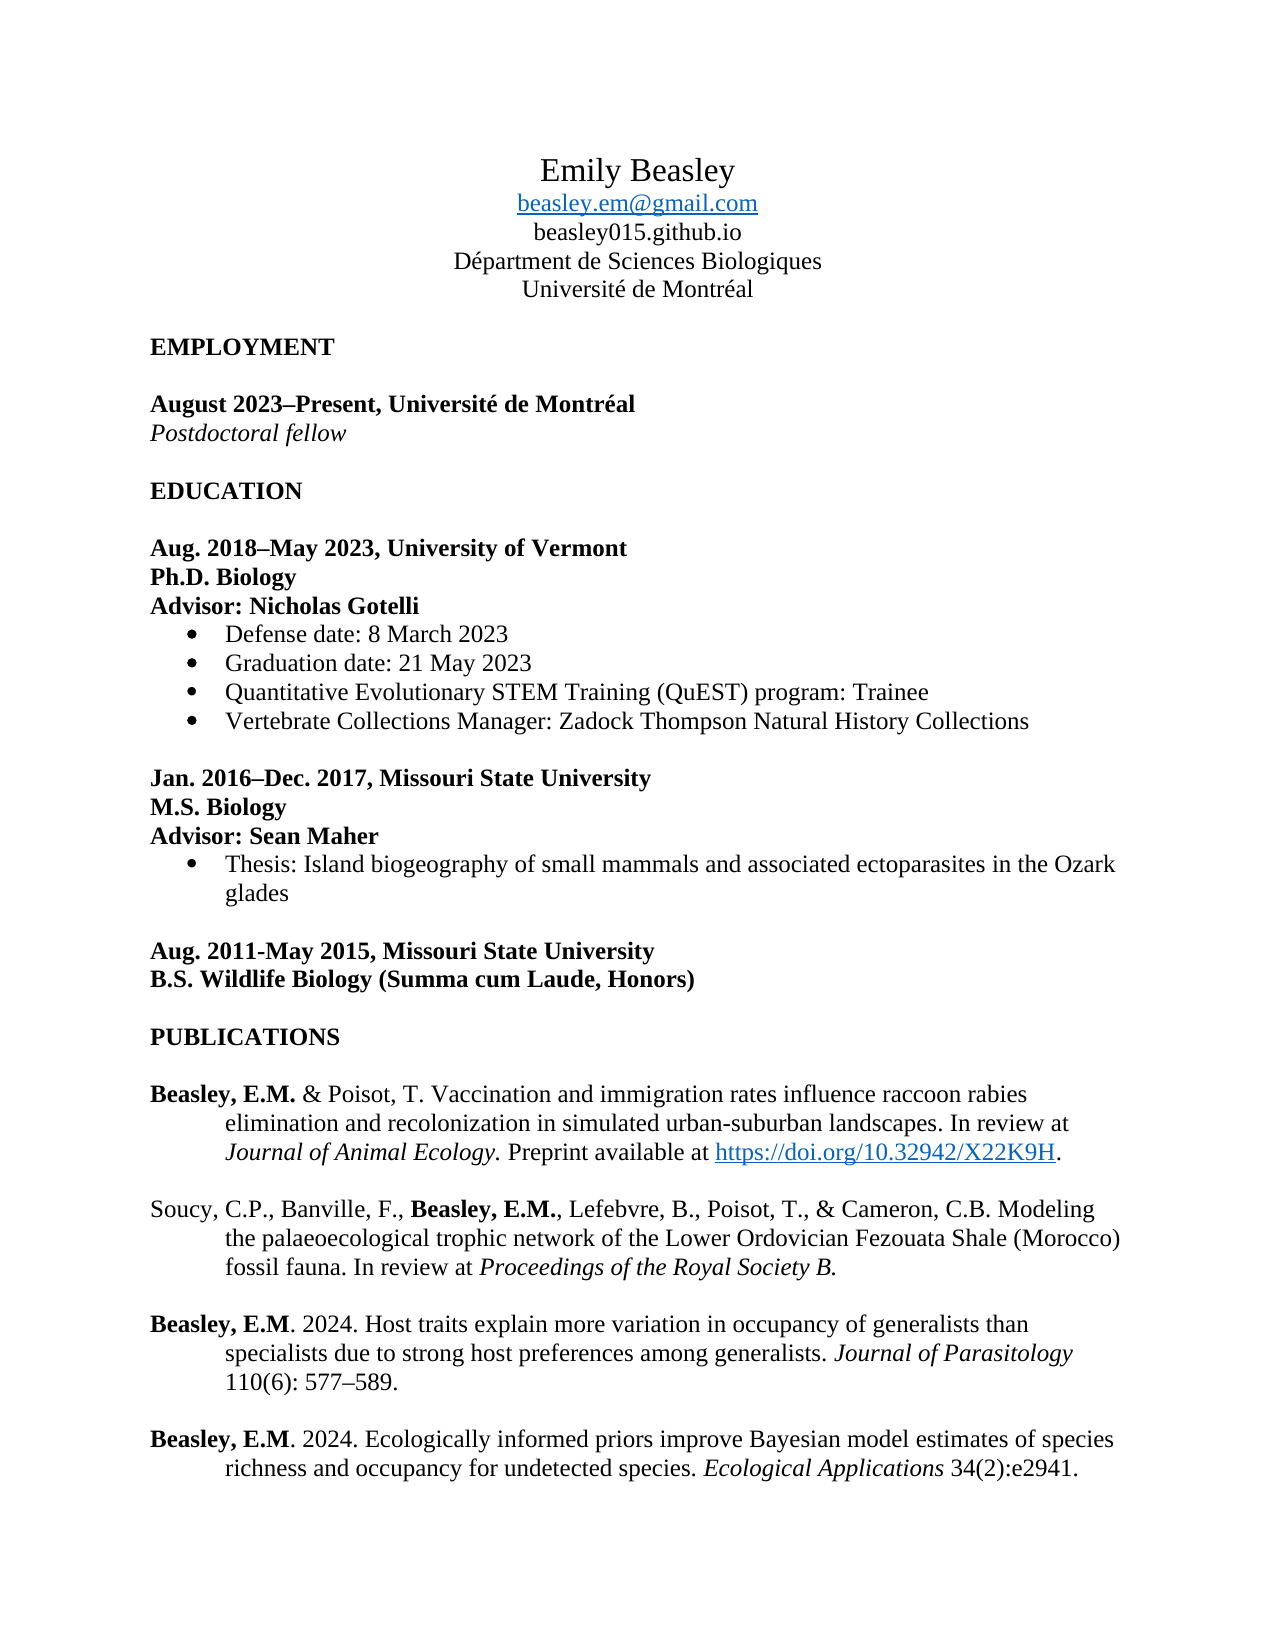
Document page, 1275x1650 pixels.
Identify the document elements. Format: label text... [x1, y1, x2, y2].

text Soucy, C.P., Banville, F., Beasley, E.M., Lefebvre, B., Poisot, T., & Cameron, C.B. Modeling the palaeoecological trophic network of the Lower Ordovician Fezouata Shale (Morocco) fossil fauna. In review at Proceedings of the Royal Society B. [150, 1194, 1125, 1281]
text EDUCATION [150, 476, 1125, 504]
text August 2023–Present, Université de Montréal [150, 389, 1125, 418]
list Defense date: 8 March 2023 [187, 619, 1125, 648]
text Advisor: Nicholas Gotelli [150, 591, 1125, 619]
text EMPLOYMENT [150, 332, 1125, 361]
text M.S. Biology [150, 792, 1125, 821]
text B.S. Wildlife Biology (Summa cum Laude, Honors) [150, 964, 1125, 993]
list Vertebrate Collections Manager: Zadock Thompson Natural History Collections [187, 706, 1125, 734]
text Jan. 2016–Dec. 2017, Missouri State University [150, 763, 1125, 792]
text Ph.D. Biology [150, 562, 1125, 591]
text PUBLICATIONS [150, 1022, 1125, 1051]
text Beasley, E.M. 2024. Ecologically informed priors improve Bayesian model estimates of species richness and occupancy for undetected species. Ecological Applications 34(2):e2941. [150, 1424, 1125, 1482]
text Départment de Sciences Biologiques [150, 246, 1125, 274]
text Beasley, E.M. & Poisot, T. Vaccination and immigration rates influence raccoon rabies elimination and recolonization in simulated urban-suburban landscapes. In review at Journal of Animal Ecology. Preprint available at https://doi.org/10.32942/X22K9H. [150, 1079, 1125, 1166]
text Université de Montréal [150, 274, 1125, 303]
list Thesis: Island biogeography of small mammals and associated ectoparasites in the Ozark glades [187, 849, 1125, 907]
text Advisor: Sean Maher [150, 821, 1125, 849]
list Graduation date: 21 May 2023 [187, 648, 1125, 677]
list Quantitative Evolutionary STEM Training (QuEST) program: Trainee [187, 677, 1125, 706]
text Emily Beasley [150, 150, 1125, 188]
text beasley.em@gmail.com [150, 188, 1125, 217]
text Postdoctoral fellow [150, 418, 1125, 447]
text Aug. 2011-May 2015, Missouri State University [150, 936, 1125, 964]
text beasley015.github.io [150, 217, 1125, 246]
text Beasley, E.M. 2024. Host traits explain more variation in occupancy of generalists than specialists due to strong host preferences among generalists. Journal of Parasitology 110(6): 577–589. [150, 1309, 1125, 1396]
text Aug. 2018–May 2023, University of Vermont [150, 533, 1125, 562]
